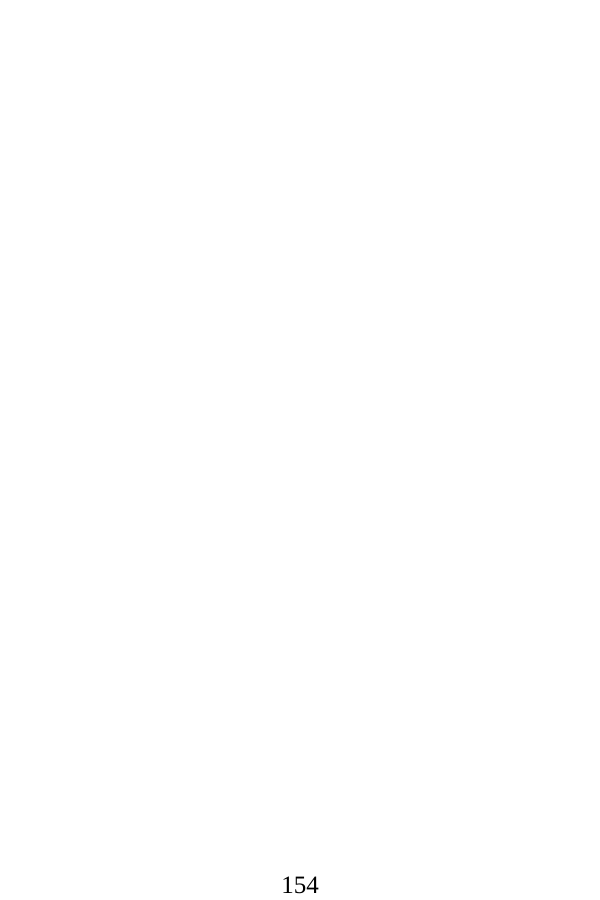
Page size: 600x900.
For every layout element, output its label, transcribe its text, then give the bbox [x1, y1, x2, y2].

text I would have probably continued experimenting if I hadn’t used up a whole roll last night, but the thought of having to refill the printer restrained me a bit. [37, 492, 562, 582]
text What comes next may, in fact, have to be bare printed pages held together by a paper clip. Don’t think I wouldn’t put it past me. [37, 673, 562, 741]
text The naked Moleskin will live on for 30 more pages [37, 628, 562, 651]
text waters, so I went upstairs to grab one, cleaned up the last of my trash from the night before, took down all the experiments, my phone, a lighter, my empty coffee cup and a hop water. I showed those off and ran up here to see if I liked the first experiment where the labels are pasted to wax bones, but the logistics of having to print pages in a weird order is prohibitive to creating as I go, especially since the labels are integral to the structure. [37, 37, 562, 264]
text The pink journal is retired [37, 605, 562, 628]
text . . . [37, 764, 562, 787]
text I will continue to think about what comes next [37, 651, 562, 673]
text I have decided that, since there’s about 30 more pages left, I will continue to write in the Moleskin I created last night, and hopefully fashion a cover for it. I still somewhat prefer my previous soft-covered journal, but since these pages are numbered and the formatting has altered a slight bit, it makes more sense for me to continue editing this file until the book is full. [37, 310, 562, 492]
text I sat down and wrote in my journal. [37, 264, 562, 287]
text It’s official then: [37, 582, 562, 605]
